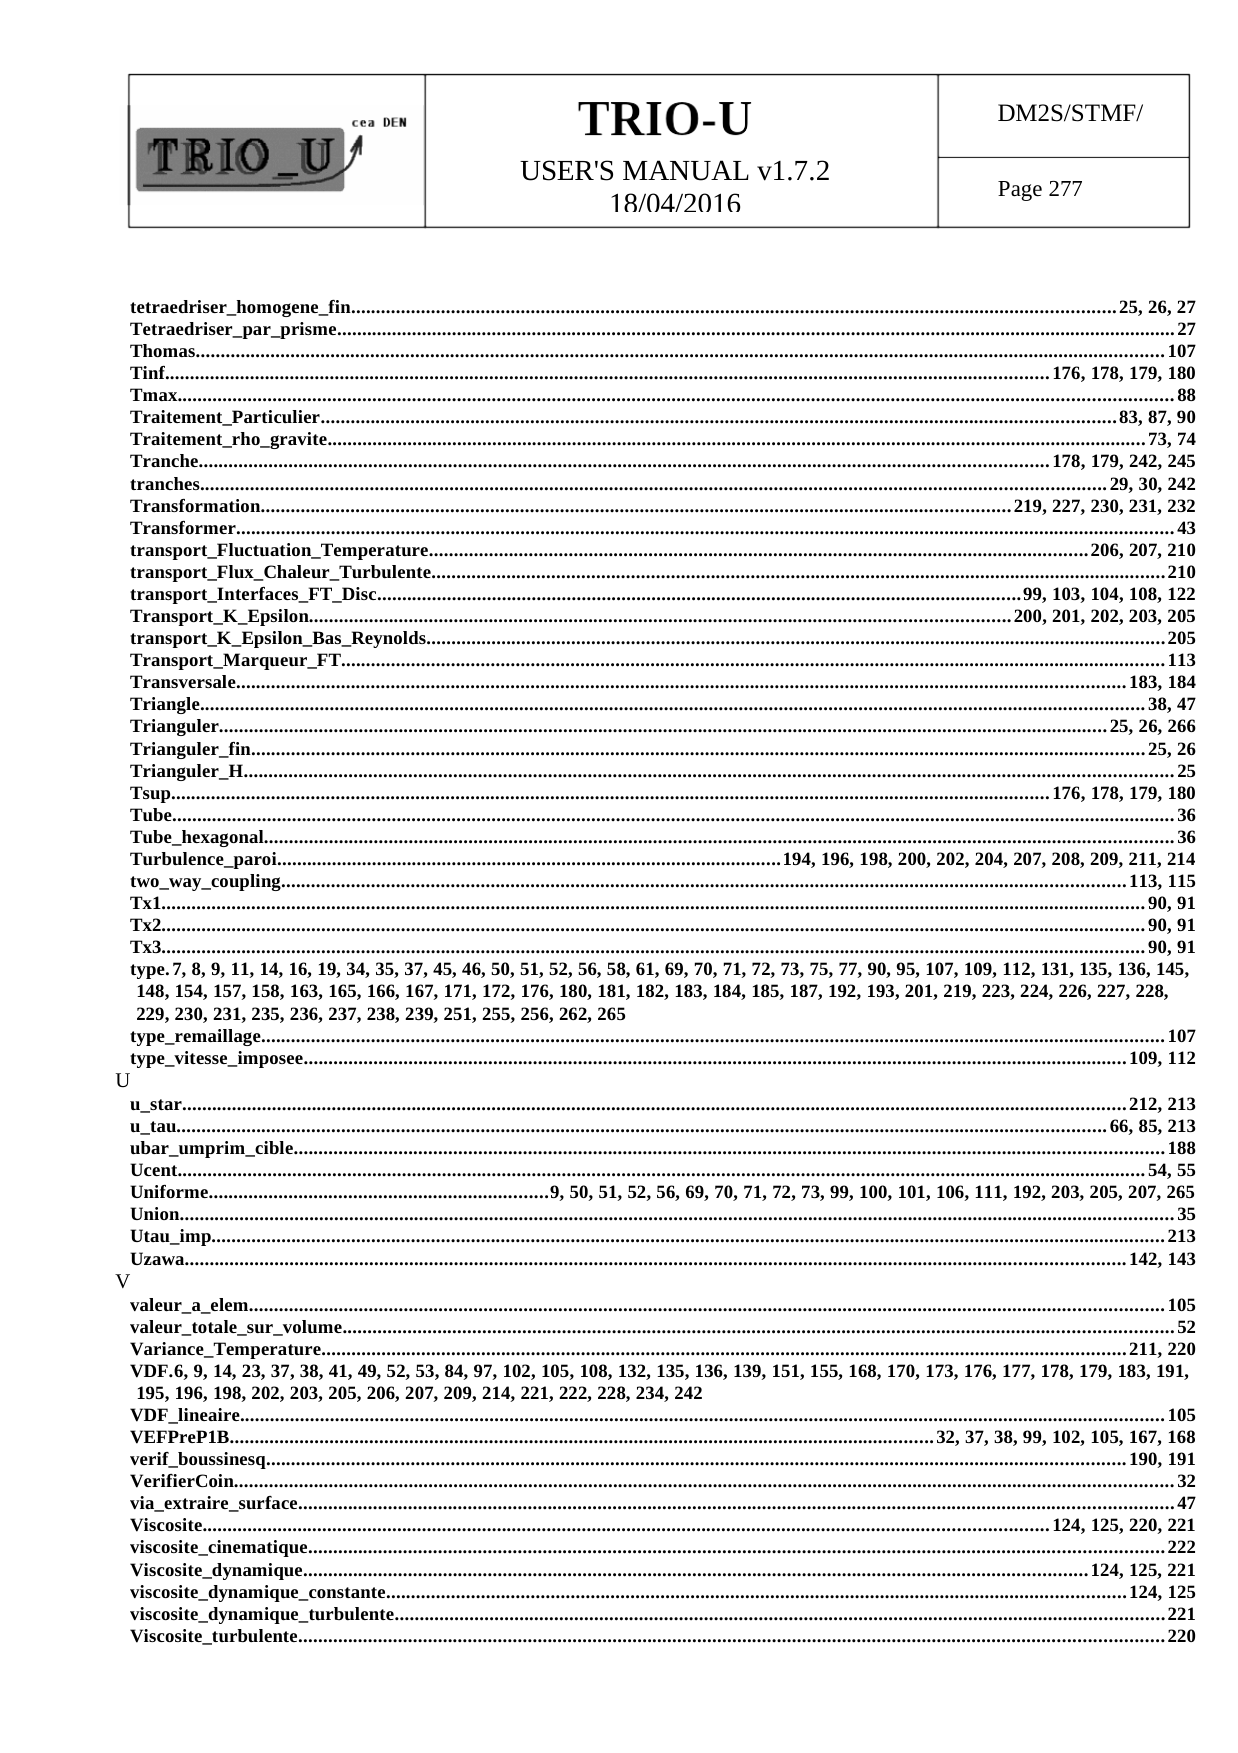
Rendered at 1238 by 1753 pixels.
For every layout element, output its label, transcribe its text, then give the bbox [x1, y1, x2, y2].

text transport_Interfaces_FT_Disc 99, 103, 104, 108, 122 [130, 582, 1196, 604]
text Traitement_rho_gravite 73, 74 [130, 428, 1196, 450]
text Thomas 107 [130, 339, 1196, 362]
text tranches 29, 30, 242 [130, 472, 1196, 494]
text Tsup 176, 178, 179, 180 [130, 781, 1196, 803]
text Transport_Marqueur_FT 113 [130, 649, 1196, 671]
text VDF 6, 9, 14, 23, 37, 38, 41, 49, 52, 53, 84, 97, 102, 105, 108, 132, 135, 136, 139, 151, 155, 168, 170, 173, 176, 177, 178, 179, 183, 191, 195, 196, 198, 202, 203, 205, 206, 207, 209, 214, 221, 222, 228, 234, 242 [130, 1359, 1196, 1403]
text VDF_lineaire 105 [130, 1403, 1196, 1426]
text valeur_a_elem 105 [130, 1293, 1196, 1315]
text viscosite_cinematique 222 [130, 1536, 1196, 1558]
text u_star 212, 213 [130, 1092, 1196, 1114]
text viscosite_dynamique_turbulente 221 [130, 1602, 1196, 1624]
text Tube_hexagonal 36 [130, 825, 1196, 847]
text Transversale 183, 184 [130, 671, 1196, 693]
text Union 35 [130, 1203, 1196, 1225]
text Tube 36 [130, 803, 1196, 825]
text Trianguler_fin 25, 26 [130, 737, 1196, 759]
text viscosite_dynamique_constante 124, 125 [130, 1580, 1196, 1602]
text transport_K_Epsilon_Bas_Reynolds 205 [130, 627, 1196, 649]
text Tmax 88 [130, 384, 1196, 406]
text Utau_imp 213 [130, 1225, 1196, 1247]
text two_way_coupling 113, 115 [130, 869, 1196, 892]
text type_vitesse_imposee 109, 112 [130, 1046, 1196, 1068]
text Ucent 54, 55 [130, 1158, 1196, 1181]
text type_remaillage 107 [130, 1024, 1196, 1046]
text Tx2 90, 91 [130, 914, 1196, 936]
text Tx1 90, 91 [130, 892, 1196, 914]
text Uzawa 142, 143 [130, 1247, 1196, 1269]
text Tetraedriser_par_prisme 27 [130, 317, 1196, 339]
text Transport_K_Epsilon 200, 201, 202, 203, 205 [130, 604, 1196, 627]
text tetraedriser_homogene_fin 25, 26, 27 [130, 295, 1196, 317]
text Transformer 43 [130, 516, 1196, 538]
text U [115, 1068, 1196, 1092]
text V [115, 1269, 1196, 1293]
text transport_Flux_Chaleur_Turbulente 210 [130, 560, 1196, 582]
text Tranche 178, 179, 242, 245 [130, 450, 1196, 472]
text u_tau 66, 85, 213 [130, 1114, 1196, 1136]
text verif_boussinesq 190, 191 [130, 1448, 1196, 1470]
text Turbulence_paroi 194, 196, 198, 200, 202, 204, 207, 208, 209, 211, 214 [130, 847, 1196, 869]
text type 7, 8, 9, 11, 14, 16, 19, 34, 35, 37, 45, 46, 50, 51, 52, 56, 58, 61, 69, 70, 71, 72, 73, 75, 77, 90, 95, 107, 109, 112, 131, 135, 136, 145, 148, 154, 157, 158, 163, 165, 166, 167, 171, 172, 176, 180, 181, 182, 183, 184, 185, 187, 192, 193, 201, 219, 223, 224, 226, 227, 228, 229, 230, 231, 235, 236, 237, 238, 239, 251, 255, 256, 262, 265 [130, 958, 1196, 1024]
text Variance_Temperature 211, 220 [130, 1337, 1196, 1359]
text ubar_umprim_cible 188 [130, 1136, 1196, 1158]
text Traitement_Particulier 83, 87, 90 [130, 406, 1196, 428]
text Viscosite 124, 125, 220, 221 [130, 1514, 1196, 1536]
text Tx3 90, 91 [130, 936, 1196, 958]
text valeur_totale_sur_volume 52 [130, 1315, 1196, 1337]
text Tinf 176, 178, 179, 180 [130, 362, 1196, 384]
text Viscosite_turbulente 220 [130, 1624, 1196, 1646]
text Uniforme 9, 50, 51, 52, 56, 69, 70, 71, 72, 73, 99, 100, 101, 106, 111, 192, 203, 205, 207, 265 [130, 1181, 1196, 1203]
text Transformation 219, 227, 230, 231, 232 [130, 494, 1196, 516]
text Trianguler_H 25 [130, 759, 1196, 781]
text Viscosite_dynamique 124, 125, 221 [130, 1558, 1196, 1580]
text Trianguler 25, 26, 266 [130, 715, 1196, 737]
text VEFPreP1B 32, 37, 38, 99, 102, 105, 167, 168 [130, 1426, 1196, 1448]
text transport_Fluctuation_Temperature 206, 207, 210 [130, 538, 1196, 560]
text via_extraire_surface 47 [130, 1492, 1196, 1514]
text VerifierCoin 32 [130, 1470, 1196, 1492]
text Triangle 38, 47 [130, 693, 1196, 715]
